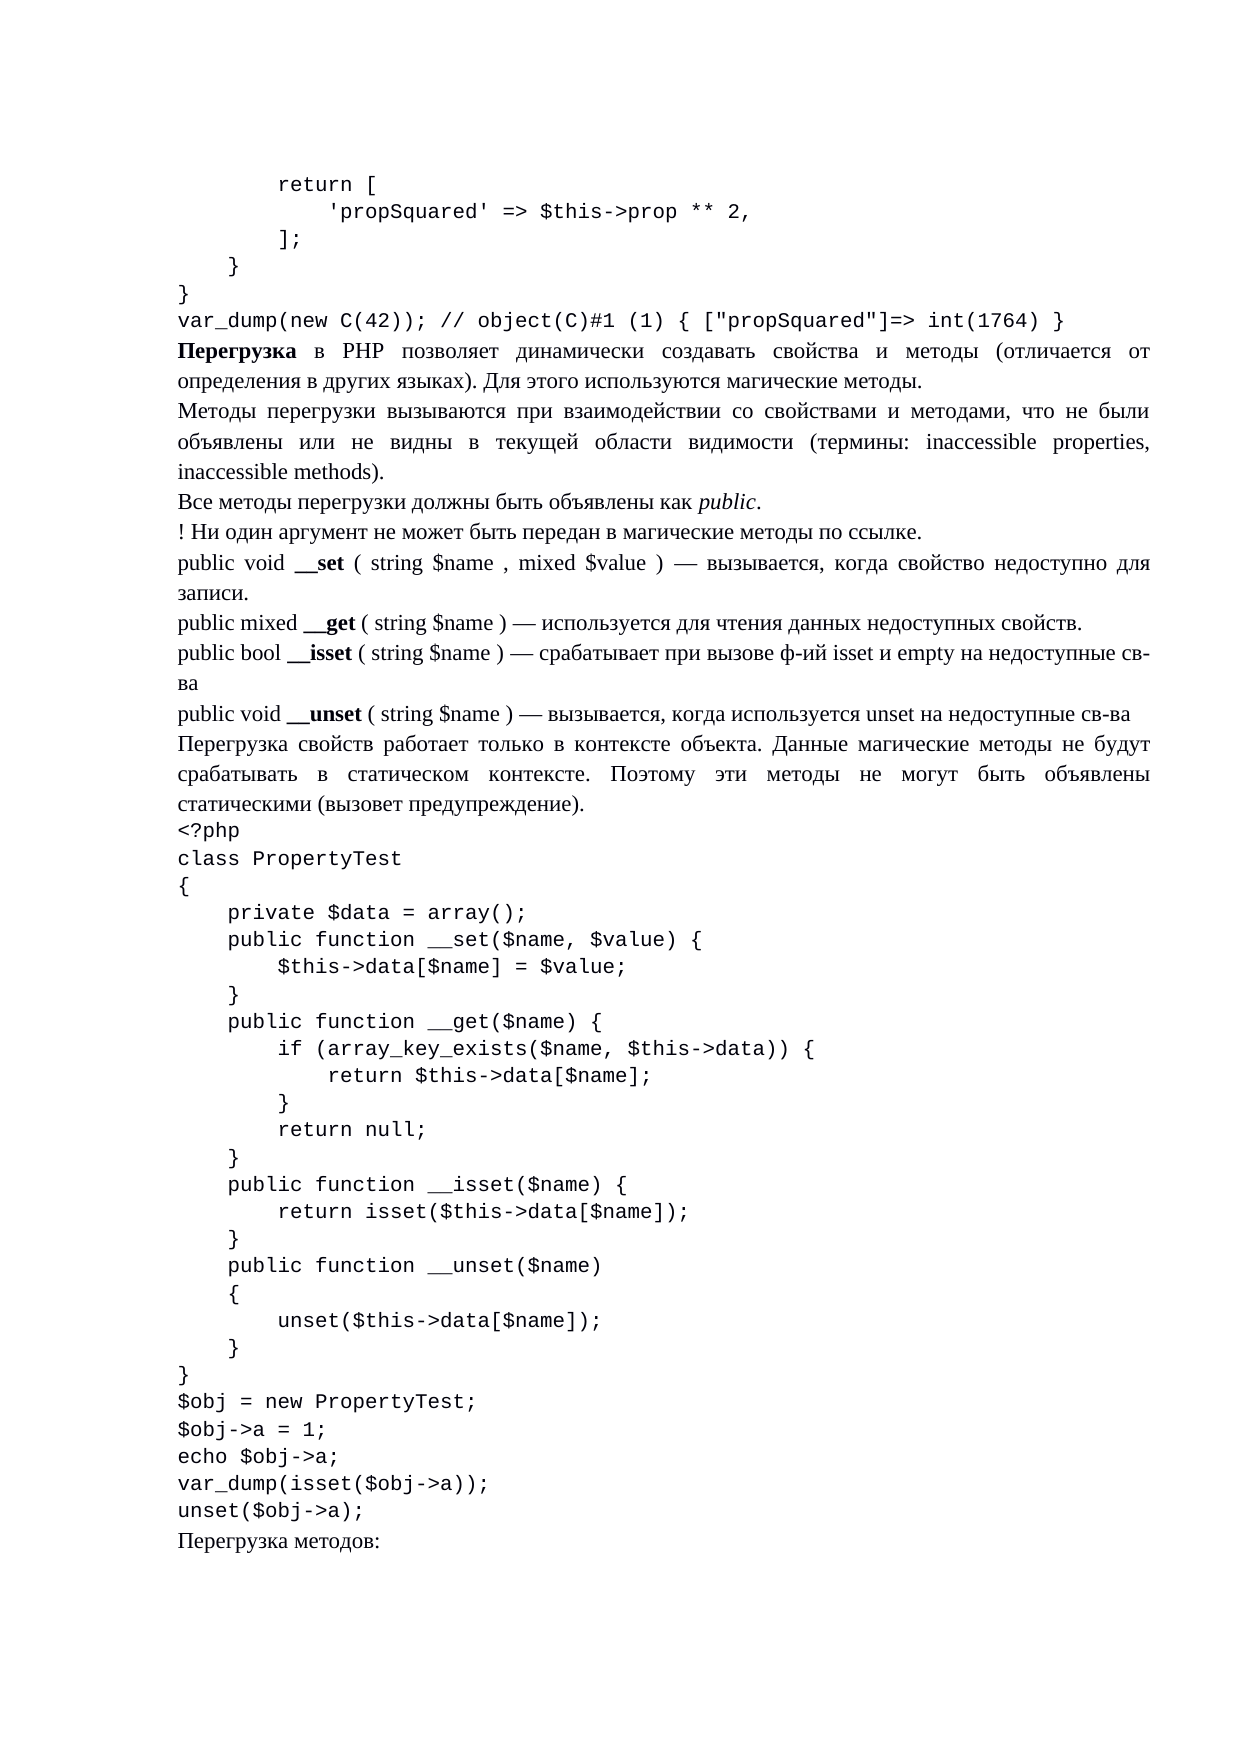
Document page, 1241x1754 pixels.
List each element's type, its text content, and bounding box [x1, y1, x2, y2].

text unset($obj->a); [177, 1500, 1152, 1524]
text var_dump(isset($obj->a)); [177, 1473, 1152, 1497]
text public function __isset($name) { [177, 1174, 1152, 1197]
text public function __unset($name) [177, 1255, 1152, 1279]
text public function __set($name, $value) { [177, 929, 1152, 953]
text class PropertyTest [177, 848, 1152, 871]
text public bool __isset ( string $name ) — срабатывает при вызове ф-ий isset и empty на недоступные св-ва [177, 639, 1152, 696]
text $obj = new PropertyTest; [177, 1391, 1152, 1415]
text { [177, 875, 1152, 898]
text 'propSquared' => $this->prop ** 2, [177, 201, 1152, 225]
text ]; [177, 228, 1152, 252]
text public void __set ( string $name , mixed $value ) — вызывается, когда свойство недоступно для записи. [177, 548, 1152, 605]
text Перегрузка методов: [177, 1527, 1152, 1554]
text public void __unset ( string $name ) — вызывается, когда используется unset на недоступные св-ва [177, 699, 1152, 726]
text Методы перегрузки вызываются при взаимодействии со свойствами и методами, что не были объявлены или не видны в текущей области видимости (термины: inaccessible properties, inaccessible methods). [177, 397, 1152, 484]
text } [177, 256, 1152, 279]
text $this->data[$name] = $value; [177, 956, 1152, 980]
text public function __get($name) { [177, 1011, 1152, 1034]
text public mixed __get ( string $name ) — используется для чтения данных недоступных свойств. [177, 609, 1152, 635]
text } [177, 283, 1152, 306]
text Все методы перегрузки должны быть объявлены как public. [177, 488, 1152, 514]
text ! Ни один аргумент не может быть передан в магические методы по ссылке. [177, 518, 1152, 545]
text } [177, 1364, 1152, 1388]
text $obj->a = 1; [177, 1418, 1152, 1442]
text { [177, 1283, 1152, 1306]
text Перегрузка в PHP позволяет динамически создавать свойства и методы (отличается от определения в других языках). Для этого используются магические методы. [177, 337, 1152, 394]
text return isset($this->data[$name]); [177, 1201, 1152, 1225]
text } [177, 1337, 1152, 1361]
text echo $obj->a; [177, 1446, 1152, 1469]
text private $data = array(); [177, 902, 1152, 926]
text var_dump(new C(42)); // object(C)#1 (1) { ["propSquared"]=> int(1764) } [177, 310, 1152, 333]
text } [177, 983, 1152, 1007]
text return [ [177, 174, 1152, 198]
text } [177, 1228, 1152, 1252]
text if (array_key_exists($name, $this->data)) { [177, 1038, 1152, 1062]
text return null; [177, 1119, 1152, 1143]
text return $this->data[$name]; [177, 1065, 1152, 1089]
text Перегрузка свойств работает только в контексте объекта. Данные магические методы не будут срабатывать в статическом контексте. Поэтому эти методы не могут быть объявлены статическими (вызовет предупреждение). [177, 730, 1152, 817]
text unset($this->data[$name]); [177, 1310, 1152, 1333]
text } [177, 1092, 1152, 1116]
text } [177, 1147, 1152, 1170]
text <?php [177, 820, 1152, 844]
